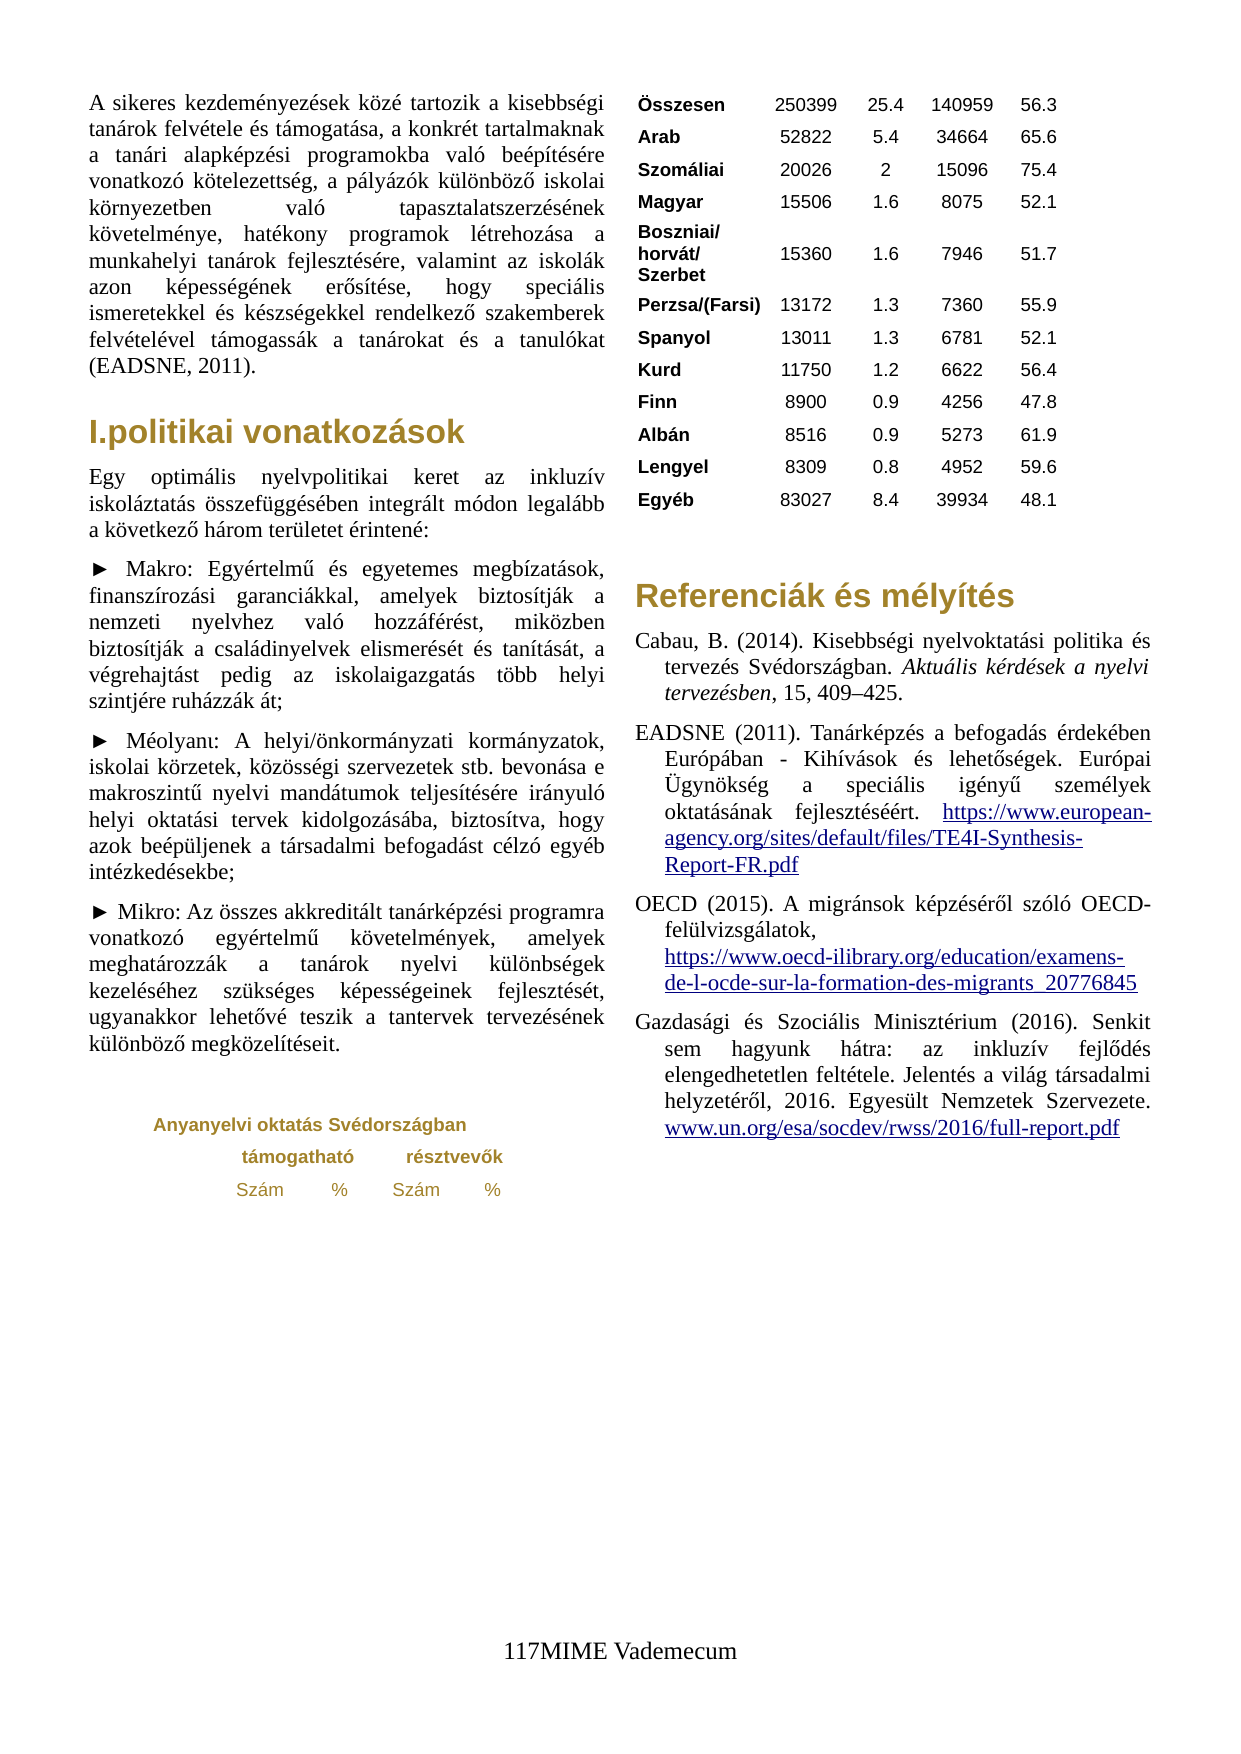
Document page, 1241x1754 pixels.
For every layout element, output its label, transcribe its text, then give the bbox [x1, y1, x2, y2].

table_cell 1,3 [847, 289, 924, 321]
table_header Anyanyelvi oktatás Svédországban [89, 1108, 531, 1141]
table_cell 65,6 [1000, 121, 1077, 153]
table_cell 39934 [924, 483, 1000, 515]
table_cell 1,6 [847, 186, 924, 218]
table_cell 6622 [924, 354, 1000, 386]
table_cell Kurd [635, 354, 764, 386]
table_cell 1,6 [847, 218, 924, 289]
table_cell % [454, 1173, 531, 1206]
table_cell 52,1 [1000, 321, 1077, 353]
table_cell Magyar [635, 186, 764, 218]
table_cell 8900 [765, 386, 847, 418]
subtitle Referenciák és mélyítés [635, 576, 1152, 614]
text Gazdasági és Szociális Minisztérium (2016). Senkit sem hagyunk hátra: az inkluzív fejlődés elengedhetetlen feltétele. Jelentés a világ társadalmi helyzetéről, 2016. Egyesült Nemzetek Szervezete. www.un.org/esa/socdev/rwss/2016/full-report.pdf [635, 1008, 1152, 1140]
table_cell 56,3 [1000, 89, 1077, 121]
table_cell 13011 [765, 321, 847, 353]
table_cell 8,4 [847, 483, 924, 515]
table_cell 2 [847, 153, 924, 186]
table_cell Szomáliai [635, 153, 764, 186]
text A sikeres kezdeményezések közé tartozik a kisebbségi tanárok felvétele és támogatása, a konkrét tartalmaknak a tanári alapképzési programokba való beépítésére vonatkozó kötelezettség, a pályázók különböző iskolai környezetben való tapasztalatszerzésének követelménye, hatékony programok létrehozása a munkahelyi tanárok fejlesztésére, valamint az iskolák azon képességének erősítése, hogy speciális ismeretekkel és készségekkel rendelkező szakemberek felvételével támogassák a tanárokat és a tanulókat (EADSNE, 2011). [88, 88, 605, 378]
subtitle I.politikai vonatkozások [88, 412, 605, 451]
table_cell 4256 [924, 386, 1000, 418]
text ► Mikro: Az összes akkreditált tanárképzési programra vonatkozó egyértelmű követelmények, amelyek meghatározzák a tanárok nyelvi különbségek kezeléséhez szükséges képességeinek fejlesztését, ugyanakkor lehetővé teszik a tantervek tervezésének különböző megközelítéseit. [88, 898, 605, 1056]
table_cell Boszniai/horvát/Szerbet [635, 218, 764, 289]
table_cell 15360 [765, 218, 847, 289]
table_cell Finn [635, 386, 764, 418]
table_cell 15506 [765, 186, 847, 218]
table_cell 8516 [765, 418, 847, 451]
table_cell 8075 [924, 186, 1000, 218]
table_cell [89, 1173, 218, 1206]
table_cell 0,8 [847, 451, 924, 483]
table_cell 140959 [924, 89, 1000, 121]
table_cell Szám [378, 1173, 454, 1206]
table_cell 13172 [765, 289, 847, 321]
table_cell Szám [218, 1173, 301, 1206]
table_cell 75,4 [1000, 153, 1077, 186]
table_cell Összesen [635, 89, 764, 121]
table_cell 59,6 [1000, 451, 1077, 483]
table_cell 51,7 [1000, 218, 1077, 289]
table_cell 47,8 [1000, 386, 1077, 418]
text ► Makro: Egyértelmű és egyetemes megbízatások, finanszírozási garanciákkal, amelyek biztosítják a nemzeti nyelvhez való hozzáférést, miközben biztosítják a családinyelvek elismerését és tanítását, a végrehajtást pedig az iskolaigazgatás több helyi szintjére ruházzák át; [88, 556, 605, 714]
table_cell Lengyel [635, 451, 764, 483]
table_cell 52,1 [1000, 186, 1077, 218]
table_cell 52822 [765, 121, 847, 153]
text OECD (2015). A migránsok képzéséről szóló OECD-felülvizsgálatok, https://www.oecd-ilibrary.org/education/examens-de-l-ocde-sur-la-formation-des-migrants_20776845 [635, 890, 1152, 995]
text Cabau, B. (2014). Kisebbségi nyelvoktatási politika és tervezés Svédországban. Aktuális kérdések a nyelvi tervezésben, 15, 409–425. [635, 627, 1152, 706]
table_cell 5273 [924, 418, 1000, 451]
table_cell 61,9 [1000, 418, 1077, 451]
table_cell Perzsa/(Farsi) [635, 289, 764, 321]
table_cell Arab [635, 121, 764, 153]
text Egy optimális nyelvpolitikai keret az inkluzív iskoláztatás összefüggésében integrált módon legalább a következő három területet érintené: [88, 463, 605, 542]
table_cell Egyéb [635, 483, 764, 515]
table_cell Spanyol [635, 321, 764, 353]
table_cell 56,4 [1000, 354, 1077, 386]
table_cell 11750 [765, 354, 847, 386]
table_cell 0,9 [847, 418, 924, 451]
table_cell 5,4 [847, 121, 924, 153]
table_cell 6781 [924, 321, 1000, 353]
table_cell [89, 1141, 218, 1173]
text ► Méolyanι: A helyi/önkormányzati kormányzatok, iskolai körzetek, közösségi szervezetek stb. bevonása e makroszintű nyelvi mandátumok teljesítésére irányuló helyi oktatási tervek kidolgozásába, biztosítva, hogy azok beépüljenek a társadalmi befogadást célzó egyéb intézkedésekbe; [88, 727, 605, 885]
table_cell 1,2 [847, 354, 924, 386]
table_cell 7360 [924, 289, 1000, 321]
table_cell 0,9 [847, 386, 924, 418]
table_cell 8309 [765, 451, 847, 483]
table_cell 55,9 [1000, 289, 1077, 321]
table_cell 1,3 [847, 321, 924, 353]
table_cell 48,1 [1000, 483, 1077, 515]
table_cell 83027 [765, 483, 847, 515]
table_cell résztvevők [378, 1141, 531, 1173]
text EADSNE (2011). Tanárképzés a befogadás érdekében Európában - Kihívások és lehetőségek. Európai Ügynökség a speciális igényű személyek oktatásának fejlesztéséért. https://www.european-agency.org/sites/default/files/TE4I-Synthesis-Report-FR.pdf [635, 719, 1152, 877]
table_cell % [301, 1173, 378, 1206]
table_cell 20026 [765, 153, 847, 186]
table_cell 250399 [765, 89, 847, 121]
table_cell Albán [635, 418, 764, 451]
table_cell 25,4 [847, 89, 924, 121]
table_cell 7946 [924, 218, 1000, 289]
table_cell támogatható [218, 1141, 378, 1173]
table_cell 15096 [924, 153, 1000, 186]
table_cell 34664 [924, 121, 1000, 153]
table_cell 4952 [924, 451, 1000, 483]
